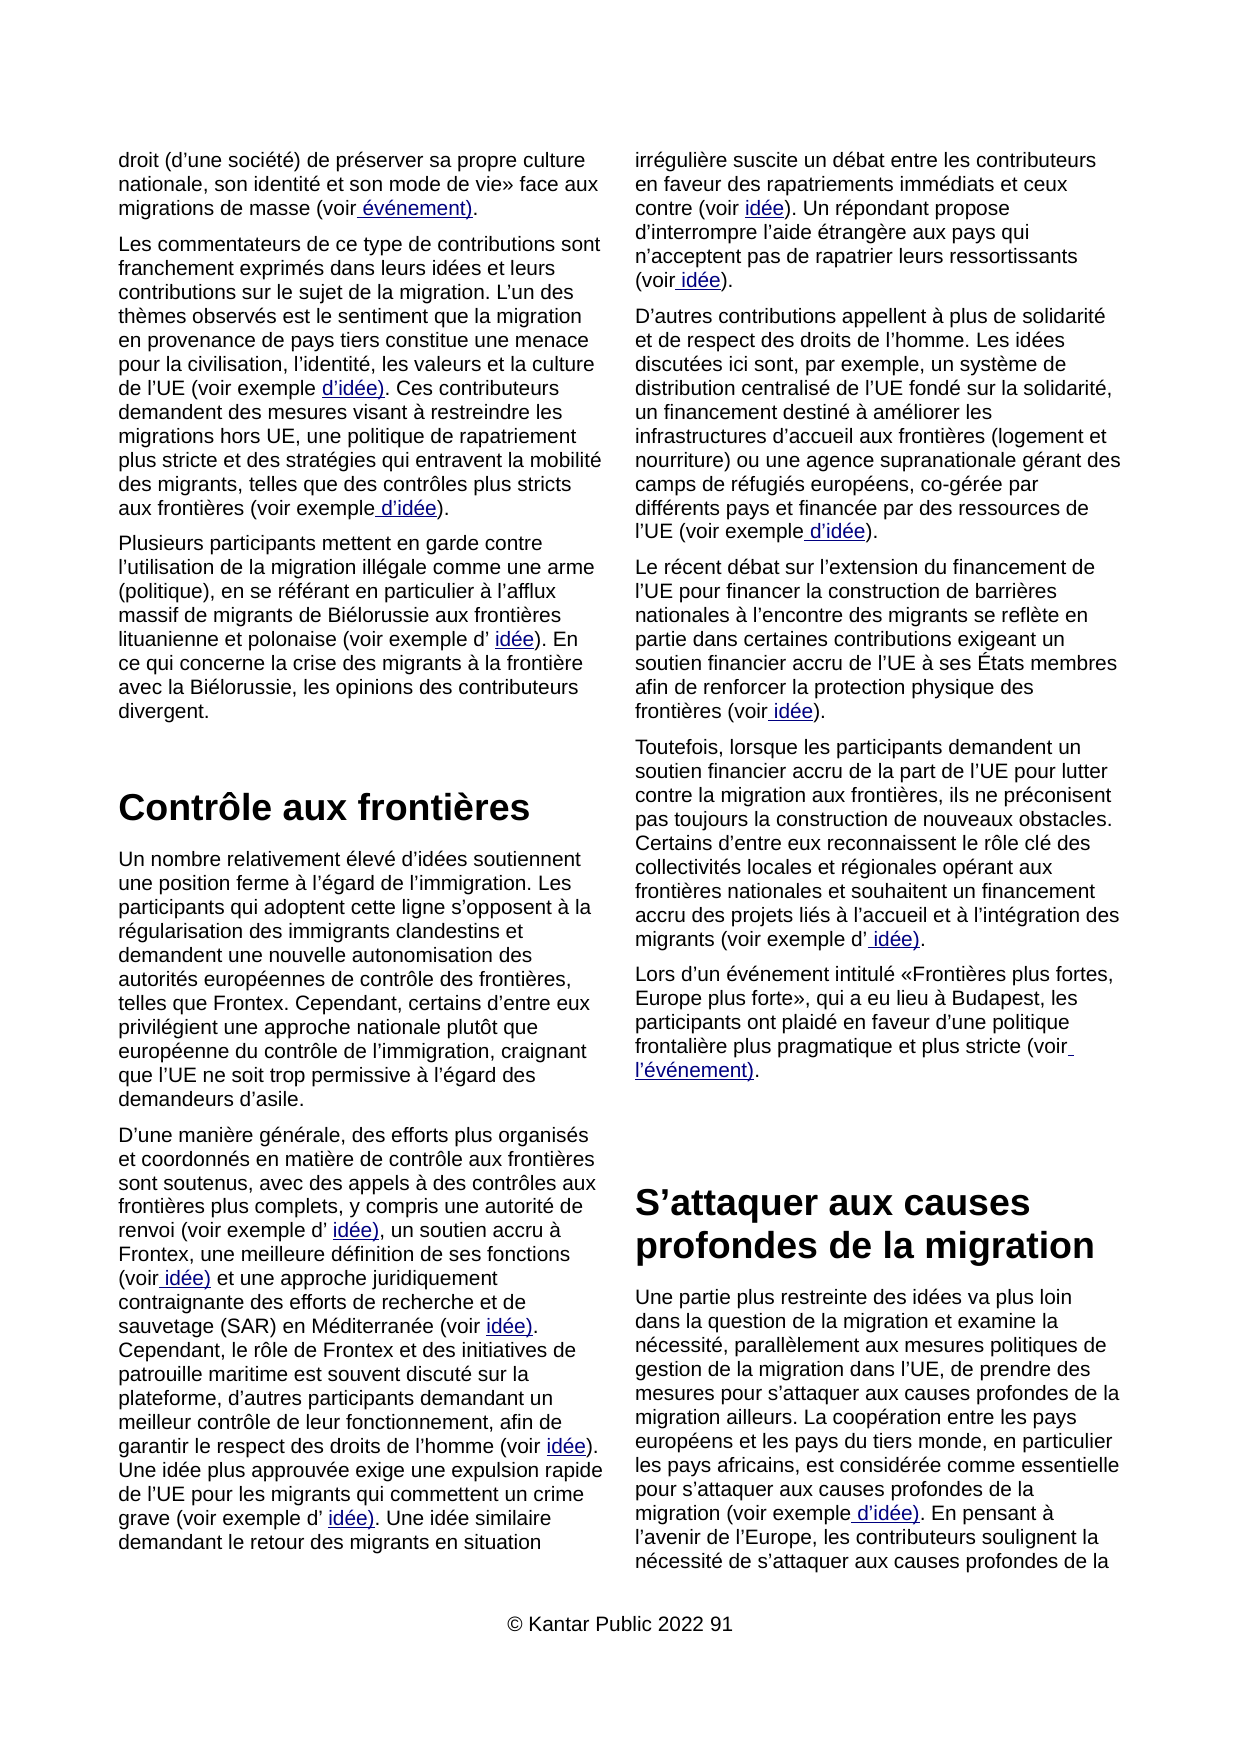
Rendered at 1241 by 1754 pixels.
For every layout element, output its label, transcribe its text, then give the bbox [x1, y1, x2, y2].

subtitle Contrôle aux frontières [118, 785, 605, 828]
text droit (d’une société) de préserver sa propre culture nationale, son identité et son mode de vie» face aux migrations de masse (voir événement). [118, 148, 605, 220]
text irrégulière suscite un débat entre les contributeurs en faveur des rapatriements immédiats et ceux contre (voir idée). Un répondant propose d’interrompre l’aide étrangère aux pays qui n’acceptent pas de rapatrier leurs ressortissants (voir idée). [635, 148, 1122, 292]
text D’une manière générale, des efforts plus organisés et coordonnés en matière de contrôle aux frontières sont soutenus, avec des appels à des contrôles aux frontières plus complets, y compris une autorité de renvoi (voir exemple d’ idée), un soutien accru à Frontex, une meilleure définition de ses fonctions (voir idée) et une approche juridiquement contraignante des efforts de recherche et de sauvetage (SAR) en Méditerranée (voir idée). Cependant, le rôle de Frontex et des initiatives de patrouille maritime est souvent discuté sur la plateforme, d’autres participants demandant un meilleur contrôle de leur fonctionnement, afin de garantir le respect des droits de l’homme (voir idée). Une idée plus approuvée exige une expulsion rapide de l’UE pour les migrants qui commettent un crime grave (voir exemple d’ idée). Une idée similaire demandant le retour des migrants en situation [118, 1122, 605, 1554]
text D’autres contributions appellent à plus de solidarité et de respect des droits de l’homme. Les idées discutées ici sont, par exemple, un système de distribution centralisé de l’UE fondé sur la solidarité, un financement destiné à améliorer les infrastructures d’accueil aux frontières (logement et nourriture) ou une agence supranationale gérant des camps de réfugiés européens, co-gérée par différents pays et financée par des ressources de l’UE (voir exemple d’idée). [635, 304, 1122, 543]
text Lors d’un événement intitulé «Frontières plus fortes, Europe plus forte», qui a eu lieu à Budapest, les participants ont plaidé en faveur d’une politique frontalière plus pragmatique et plus stricte (voir l’événement). [635, 962, 1122, 1082]
subtitle S’attaquer aux causes profondes de la migration [635, 1180, 1122, 1267]
text Une partie plus restreinte des idées va plus loin dans la question de la migration et examine la nécessité, parallèlement aux mesures politiques de gestion de la migration dans l’UE, de prendre des mesures pour s’attaquer aux causes profondes de la migration ailleurs. La coopération entre les pays européens et les pays du tiers monde, en particulier les pays africains, est considérée comme essentielle pour s’attaquer aux causes profondes de la migration (voir exemple d’idée). En pensant à l’avenir de l’Europe, les contributeurs soulignent la nécessité de s’attaquer aux causes profondes de la [635, 1285, 1122, 1573]
text Le récent débat sur l’extension du financement de l’UE pour financer la construction de barrières nationales à l’encontre des migrants se reflète en partie dans certaines contributions exigeant un soutien financier accru de l’UE à ses États membres afin de renforcer la protection physique des frontières (voir idée). [635, 555, 1122, 723]
text Les commentateurs de ce type de contributions sont franchement exprimés dans leurs idées et leurs contributions sur le sujet de la migration. L’un des thèmes observés est le sentiment que la migration en provenance de pays tiers constitue une menace pour la civilisation, l’identité, les valeurs et la culture de l’UE (voir exemple d’idée). Ces contributeurs demandent des mesures visant à restreindre les migrations hors UE, une politique de rapatriement plus stricte et des stratégies qui entravent la mobilité des migrants, telles que des contrôles plus stricts aux frontières (voir exemple d’idée). [118, 232, 605, 519]
text Plusieurs participants mettent en garde contre l’utilisation de la migration illégale comme une arme (politique), en se référant en particulier à l’afflux massif de migrants de Biélorussie aux frontières lituanienne et polonaise (voir exemple d’ idée). En ce qui concerne la crise des migrants à la frontière avec la Biélorussie, les opinions des contributeurs divergent. [118, 531, 605, 723]
text Toutefois, lorsque les participants demandent un soutien financier accru de la part de l’UE pour lutter contre la migration aux frontières, ils ne préconisent pas toujours la construction de nouveaux obstacles. Certains d’entre eux reconnaissent le rôle clé des collectivités locales et régionales opérant aux frontières nationales et souhaitent un financement accru des projets liés à l’accueil et à l’intégration des migrants (voir exemple d’ idée). [635, 735, 1122, 950]
text Un nombre relativement élevé d’idées soutiennent une position ferme à l’égard de l’immigration. Les participants qui adoptent cette ligne s’opposent à la régularisation des immigrants clandestins et demandent une nouvelle autonomisation des autorités européennes de contrôle des frontières, telles que Frontex. Cependant, certains d’entre eux privilégient une approche nationale plutôt que européenne du contrôle de l’immigration, craignant que l’UE ne soit trop permissive à l’égard des demandeurs d’asile. [118, 847, 605, 1111]
